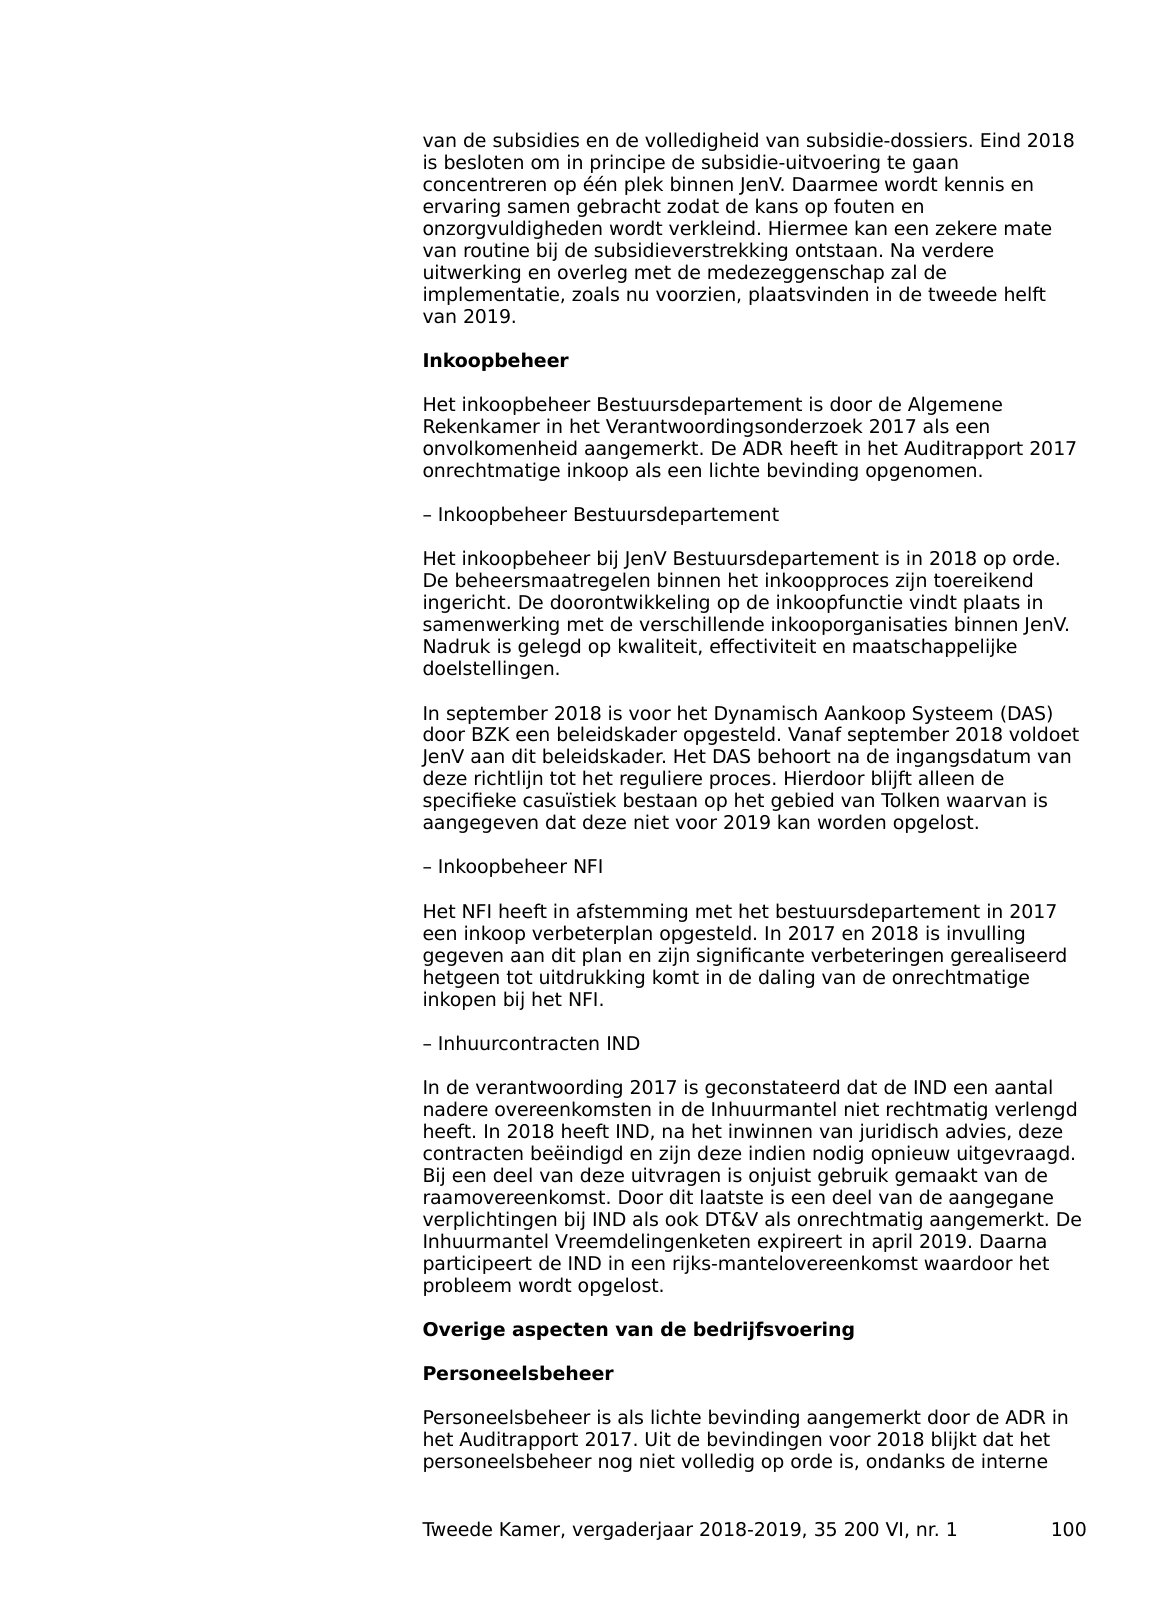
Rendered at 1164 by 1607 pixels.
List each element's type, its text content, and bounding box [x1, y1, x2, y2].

subtitle Personeelsbeheer [422, 1363, 1087, 1385]
text Personeelsbeheer is als lichte bevinding aangemerkt door de ADR in het Auditrapport 2017. Uit de bevindingen voor 2018 blijkt dat het personeelsbeheer nog niet volledig op orde is, ondanks de interne [422, 1407, 1087, 1473]
text van de subsidies en de volledigheid van subsidie-dossiers. Eind 2018 is besloten om in principe de subsidie-uitvoering te gaan concentreren op één plek binnen JenV. Daarmee wordt kennis en ervaring samen gebracht zodat de kans op fouten en onzorgvuldigheden wordt verkleind. Hiermee kan een zekere mate van routine bij de subsidieverstrekking ontstaan. Na verdere uitwerking en overleg met de medezeggenschap zal de implementatie, zoals nu voorzien, plaatsvinden in de tweede helft van 2019. [422, 130, 1087, 328]
subtitle Inkoopbeheer [422, 350, 1087, 372]
subtitle – Inkoopbeheer NFI [422, 856, 1087, 878]
text In september 2018 is voor het Dynamisch Aankoop Systeem (DAS) door BZK een beleidskader opgesteld. Vanaf september 2018 voldoet JenV aan dit beleidskader. Het DAS behoort na de ingangsdatum van deze richtlijn tot het reguliere proces. Hierdoor blijft alleen de specifieke casuïstiek bestaan op het gebied van Tolken waarvan is aangegeven dat deze niet voor 2019 kan worden opgelost. [422, 702, 1087, 834]
text Het inkoopbeheer Bestuursdepartement is door de Algemene Rekenkamer in het Verantwoordingsonderzoek 2017 als een onvolkomenheid aangemerkt. De ADR heeft in het Auditrapport 2017 onrechtmatige inkoop als een lichte bevinding opgenomen. [422, 394, 1087, 482]
text Het inkoopbeheer bij JenV Bestuursdepartement is in 2018 op orde. De beheersmaatregelen binnen het inkoopproces zijn toereikend ingericht. De doorontwikkeling op de inkoopfunctie vindt plaats in samenwerking met de verschillende inkooporganisaties binnen JenV. Nadruk is gelegd op kwaliteit, effectiviteit en maatschappelijke doelstellingen. [422, 548, 1087, 680]
text In de verantwoording 2017 is geconstateerd dat de IND een aantal nadere overeenkomsten in de Inhuurmantel niet rechtmatig verlengd heeft. In 2018 heeft IND, na het inwinnen van juridisch advies, deze contracten beëindigd en zijn deze indien nodig opnieuw uitgevraagd. Bij een deel van deze uitvragen is onjuist gebruik gemaakt van de raamovereenkomst. Door dit laatste is een deel van de aangegane verplichtingen bij IND als ook DT&V als onrechtmatig aangemerkt. De Inhuurmantel Vreemdelingenketen expireert in april 2019. Daarna participeert de IND in een rijks-mantelovereenkomst waardoor het probleem wordt opgelost. [422, 1077, 1087, 1297]
subtitle – Inkoopbeheer Bestuursdepartement [422, 504, 1087, 526]
subtitle – Inhuurcontracten IND [422, 1033, 1087, 1055]
subtitle Overige aspecten van de bedrijfsvoering [422, 1319, 1087, 1341]
text Het NFI heeft in afstemming met het bestuursdepartement in 2017 een inkoop verbeterplan opgesteld. In 2017 en 2018 is invulling gegeven aan dit plan en zijn significante verbeteringen gerealiseerd hetgeen tot uitdrukking komt in de daling van de onrechtmatige inkopen bij het NFI. [422, 901, 1087, 1011]
